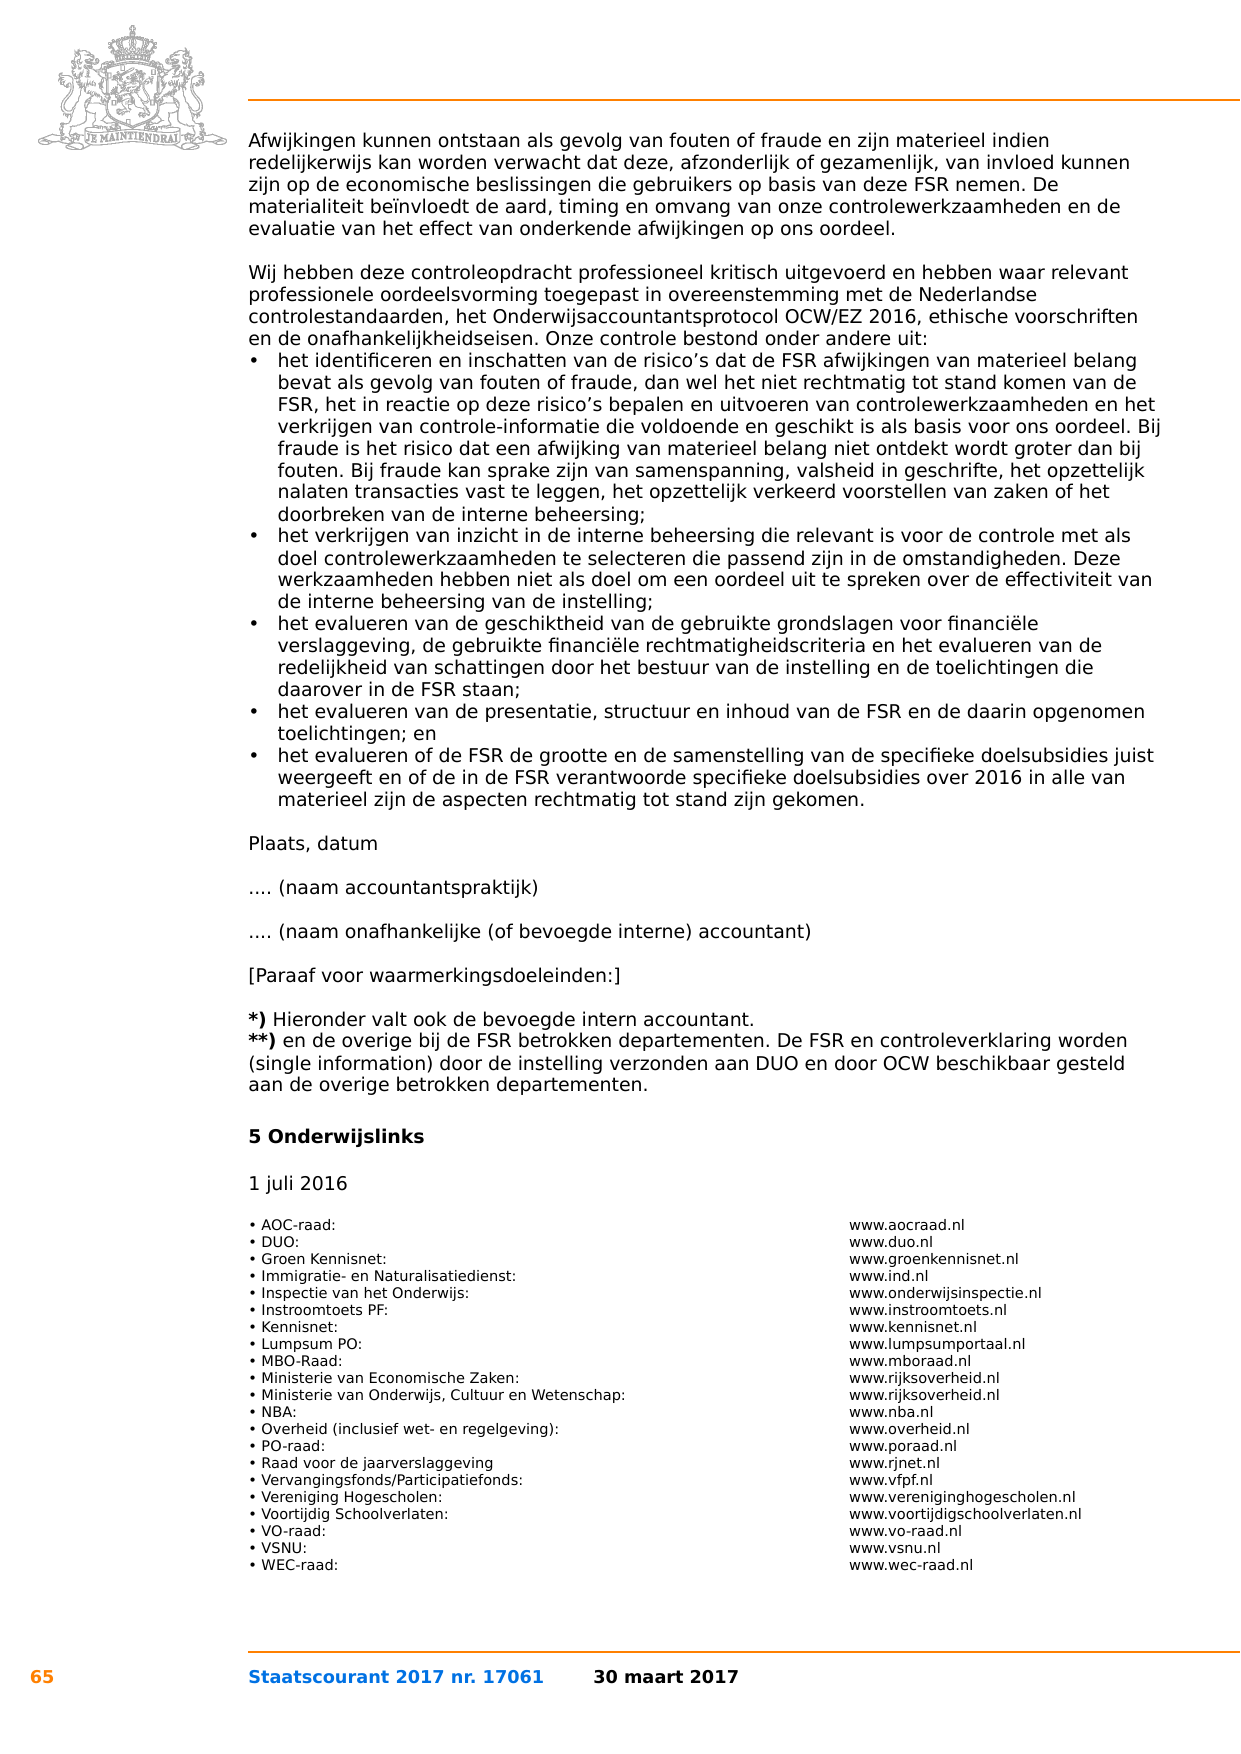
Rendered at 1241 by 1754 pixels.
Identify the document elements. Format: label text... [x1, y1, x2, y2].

table_cell www.groenkennisnet.nl [843, 1251, 1163, 1268]
text .... (naam onafhankelijke (of bevoegde interne) accountant) [248, 921, 1163, 943]
table_cell • Ministerie van Economische Zaken: [248, 1370, 843, 1387]
table_cell www.rijksoverheid.nl [843, 1370, 1163, 1387]
table_cell • Voortijdig Schoolverlaten: [248, 1506, 843, 1523]
table_cell www.voortijdigschoolverlaten.nl [843, 1506, 1163, 1523]
table_cell • NBA: [248, 1404, 843, 1421]
table_cell www.wec-raad.nl [843, 1557, 1163, 1574]
table_cell • VSNU: [248, 1540, 843, 1557]
text • het evalueren of de FSR de grootte en de samenstelling van de specifieke doelsubsidies juist weergeeft en of de in de FSR verantwoorde specifieke doelsubsidies over 2016 in alle van materieel zijn de aspecten rechtmatig tot stand zijn gekomen. [248, 745, 1163, 811]
text *) Hieronder valt ook de bevoegde intern accountant. [248, 1008, 1163, 1030]
table_cell • MBO-Raad: [248, 1353, 843, 1370]
text Wij hebben deze controleopdracht professioneel kritisch uitgevoerd en hebben waar relevant professionele oordeelsvorming toegepast in overeenstemming met de Nederlandse controlestandaarden, het Onderwijsaccountantsprotocol OCW/EZ 2016, ethische voorschriften en de onafhankelijkheidseisen. Onze controle bestond onder andere uit: [248, 262, 1163, 349]
table_cell www.poraad.nl [843, 1438, 1163, 1455]
table_cell www.kennisnet.nl [843, 1319, 1163, 1336]
text .... (naam accountantspraktijk) [248, 877, 1163, 899]
text [Paraaf voor waarmerkingsdoeleinden:] [248, 964, 1163, 987]
text • het verkrijgen van inzicht in de interne beheersing die relevant is voor de controle met als doel controlewerkzaamheden te selecteren die passend zijn in de omstandigheden. Deze werkzaamheden hebben niet als doel om een oordeel uit te spreken over de effectiviteit van de interne beheersing van de instelling; [248, 525, 1163, 613]
table_cell • PO-raad: [248, 1438, 843, 1455]
table_header www.aocraad.nl [843, 1217, 1163, 1234]
text **) en de overige bij de FSR betrokken departementen. De FSR en controleverklaring worden (single information) door de instelling verzonden aan DUO en door OCW beschikbaar gesteld aan de overige betrokken departementen. [248, 1030, 1163, 1096]
table_cell • Vervangingsfonds/Participatiefonds: [248, 1472, 843, 1489]
table_cell www.overheid.nl [843, 1421, 1163, 1438]
table_cell • Instroomtoets PF: [248, 1302, 843, 1319]
table_cell • Immigratie- en Naturalisatiedienst: [248, 1268, 843, 1285]
table_header • AOC-raad: [248, 1217, 843, 1234]
table_cell www.nba.nl [843, 1404, 1163, 1421]
table_cell www.ind.nl [843, 1268, 1163, 1285]
table_cell • DUO: [248, 1234, 843, 1251]
table_cell www.onderwijsinspectie.nl [843, 1285, 1163, 1302]
table_cell www.rijksoverheid.nl [843, 1387, 1163, 1404]
table_cell • Inspectie van het Onderwijs: [248, 1285, 843, 1302]
text • het identificeren en inschatten van de risico’s dat de FSR afwijkingen van materieel belang bevat als gevolg van fouten of fraude, dan wel het niet rechtmatig tot stand komen van de FSR, het in reactie op deze risico’s bepalen en uitvoeren van controlewerkzaamheden en het verkrijgen van controle-informatie die voldoende en geschikt is als basis voor ons oordeel. Bij fraude is het risico dat een afwijking van materieel belang niet ontdekt wordt groter dan bij fouten. Bij fraude kan sprake zijn van samenspanning, valsheid in geschrifte, het opzettelijk nalaten transacties vast te leggen, het opzettelijk verkeerd voorstellen van zaken of het doorbreken van de interne beheersing; [248, 349, 1163, 525]
table_cell • Ministerie van Onderwijs, Cultuur en Wetenschap: [248, 1387, 843, 1404]
text Plaats, datum [248, 833, 1163, 855]
table_cell www.instroomtoets.nl [843, 1302, 1163, 1319]
picture [38, 25, 227, 150]
text • het evalueren van de presentatie, structuur en inhoud van de FSR en de daarin opgenomen toelichtingen; en [248, 701, 1163, 745]
table_cell www.vereniginghogescholen.nl [843, 1489, 1163, 1506]
subtitle 5 Onderwijslinks [248, 1126, 1163, 1148]
table_cell • Overheid (inclusief wet- en regelgeving): [248, 1421, 843, 1438]
table_cell • VO-raad: [248, 1523, 843, 1540]
table_cell • Groen Kennisnet: [248, 1251, 843, 1268]
table_cell • Raad voor de jaarverslaggeving [248, 1455, 843, 1472]
text 1 juli 2016 [248, 1173, 1163, 1195]
table_cell www.duo.nl [843, 1234, 1163, 1251]
table_cell • Vereniging Hogescholen: [248, 1489, 843, 1506]
table_cell www.lumpsumportaal.nl [843, 1336, 1163, 1353]
table_cell www.vsnu.nl [843, 1540, 1163, 1557]
text Afwijkingen kunnen ontstaan als gevolg van fouten of fraude en zijn materieel indien redelijkerwijs kan worden verwacht dat deze, afzonderlijk of gezamenlijk, van invloed kunnen zijn op de economische beslissingen die gebruikers op basis van deze FSR nemen. De materialiteit beïnvloedt de aard, timing en omvang van onze controlewerkzaamheden en de evaluatie van het effect van onderkende afwijkingen op ons oordeel. [248, 130, 1163, 240]
table_cell www.vfpf.nl [843, 1472, 1163, 1489]
table_cell www.rjnet.nl [843, 1455, 1163, 1472]
table_cell www.mboraad.nl [843, 1353, 1163, 1370]
table_cell • WEC-raad: [248, 1557, 843, 1574]
table_cell • Lumpsum PO: [248, 1336, 843, 1353]
text • het evalueren van de geschiktheid van de gebruikte grondslagen voor financiële verslaggeving, de gebruikte financiële rechtmatigheidscriteria en het evalueren van de redelijkheid van schattingen door het bestuur van de instelling en de toelichtingen die daarover in de FSR staan; [248, 613, 1163, 701]
table_cell • Kennisnet: [248, 1319, 843, 1336]
table_cell www.vo-raad.nl [843, 1523, 1163, 1540]
